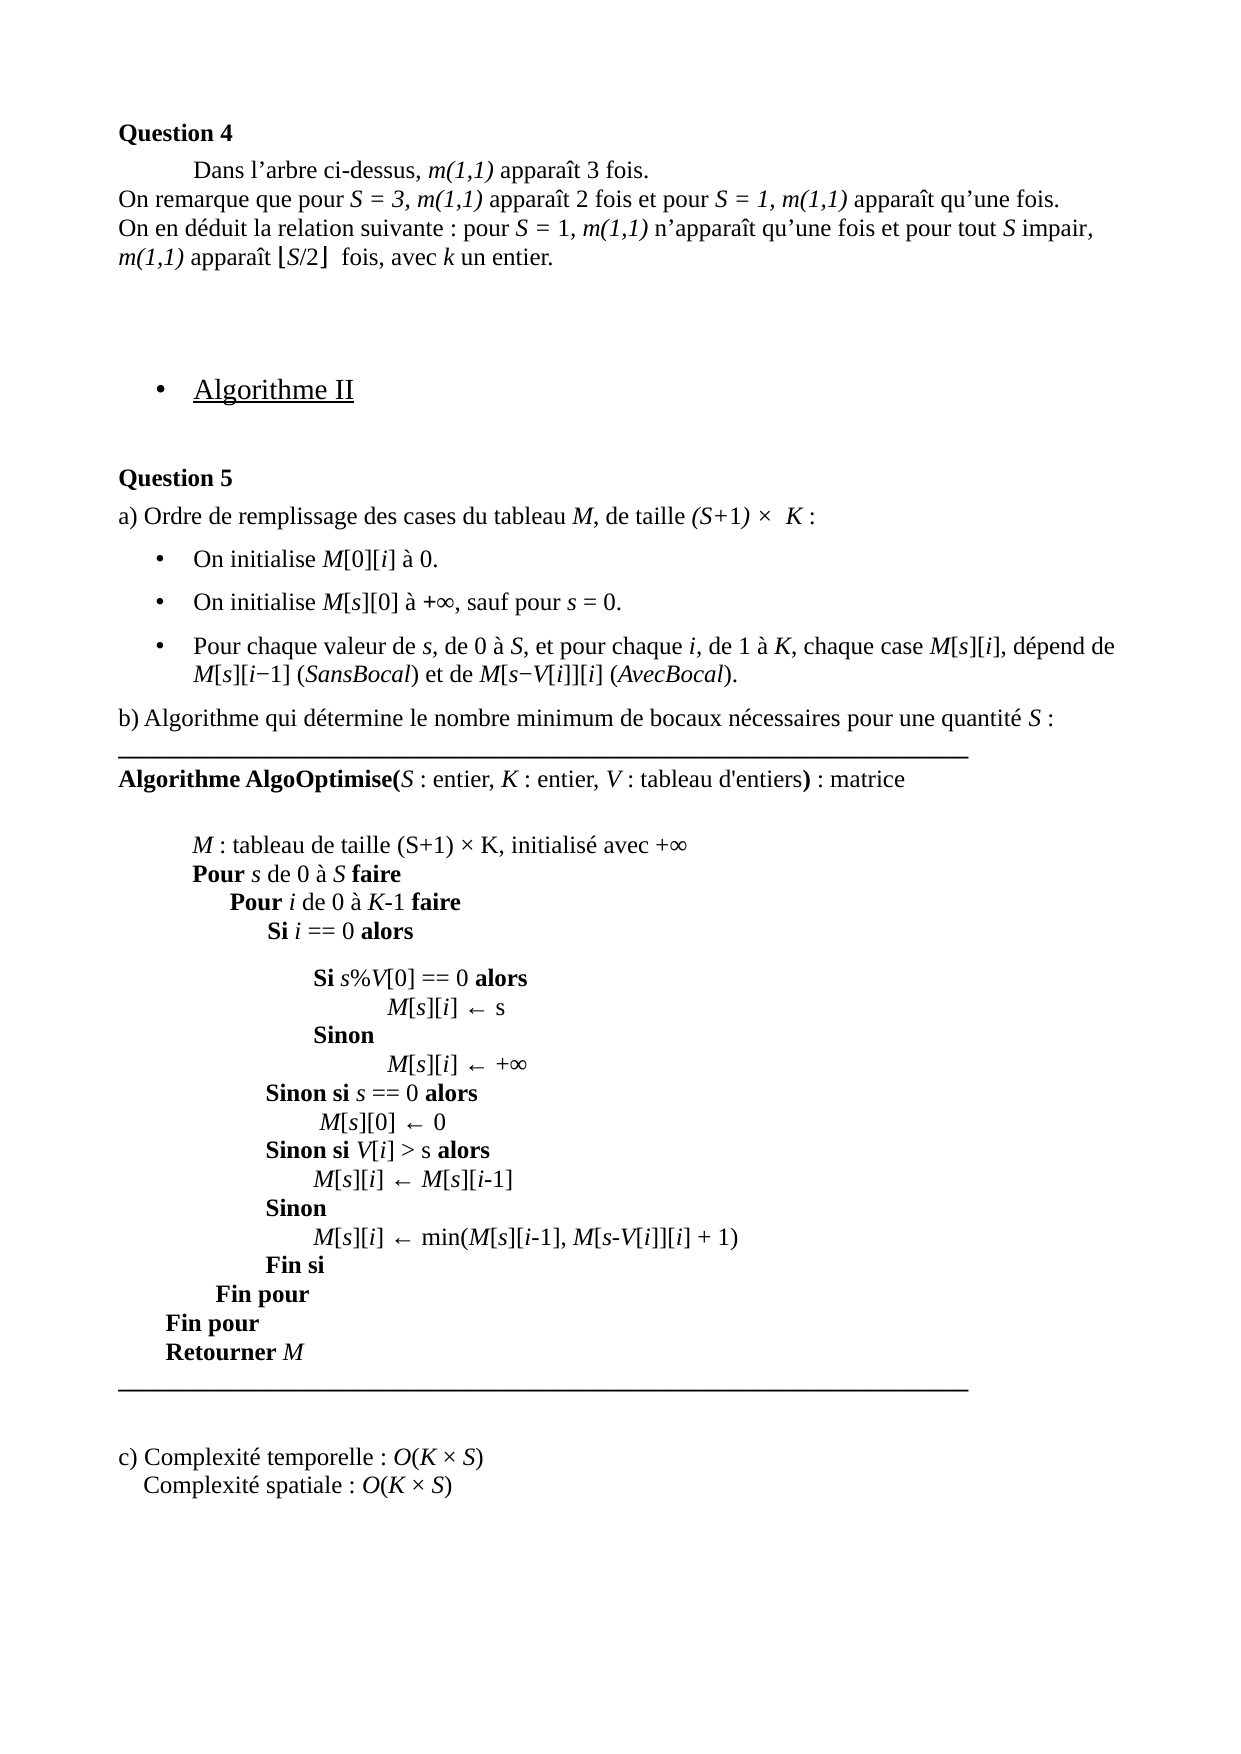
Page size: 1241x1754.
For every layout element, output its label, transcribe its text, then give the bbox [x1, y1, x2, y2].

text Question 5 [118, 463, 1122, 492]
text Si s%V[0] == 0 alors [165, 963, 1122, 992]
list M : tableau de taille (S+1) × K, initialisé avec +∞ Pour s de 0 à S faire Pour i de 0 à K-1 faire Si i == 0 alors [162, 830, 1122, 945]
text c) Complexité temporelle : O(K × S) Complexité spatiale : O(K × S) [118, 1442, 1122, 1499]
text M[s][i] ← s [165, 992, 1122, 1020]
list Algorithme II [156, 372, 1122, 405]
text Question 4 [118, 118, 1122, 147]
list Pour chaque valeur de s, de 0 à S, et pour chaque i, de 1 à K, chaque case M[s][i], dépend de M[s][i−1] (SansBocal) et de M[s−V[i]][i] (AvecBocal). [156, 631, 1122, 688]
text Algorithme AlgoOptimise(S : entier, K : entier, V : tableau d'entiers) : matrice [118, 764, 1122, 793]
text M[s][i] ← +∞ Sinon si s == 0 alors M[s][0] ← 0 Sinon si V[i] > s alors M[s][i] ← M[s][i-1] Sinon M[s][i] ← min(M[s][i-1], M[s-V[i]][i] + 1) Fin si Fin pour Fin pour Retourner M [165, 1049, 1122, 1365]
text Sinon [165, 1020, 1122, 1049]
list On initialise M[s][0] à +∞, sauf pour s = 0. [156, 587, 1122, 616]
text ____________________________________________________________________ [118, 1365, 1122, 1394]
text b) Algorithme qui détermine le nombre minimum de bocaux nécessaires pour une quantité S : [118, 703, 1122, 732]
list On initialise M[0][i] à 0. [156, 544, 1122, 573]
text ____________________________________________________________________ [118, 732, 1122, 760]
text Dans l’arbre ci-dessus, m(1,1) apparaît 3 fois. On remarque que pour S = 3, m(1,1) apparaît 2 fois et pour S = 1, m(1,1) apparaît qu’une fois. On en déduit la relation suivante : pour S = 1, m(1,1) n’apparaît qu’une fois et pour tout S impair, m(1,1) apparaît ⌊S/2⌋ fois, avec k un entier. [118, 156, 1122, 271]
text a) Ordre de remplissage des cases du tableau M, de taille (S+1) × K : [118, 501, 1122, 529]
